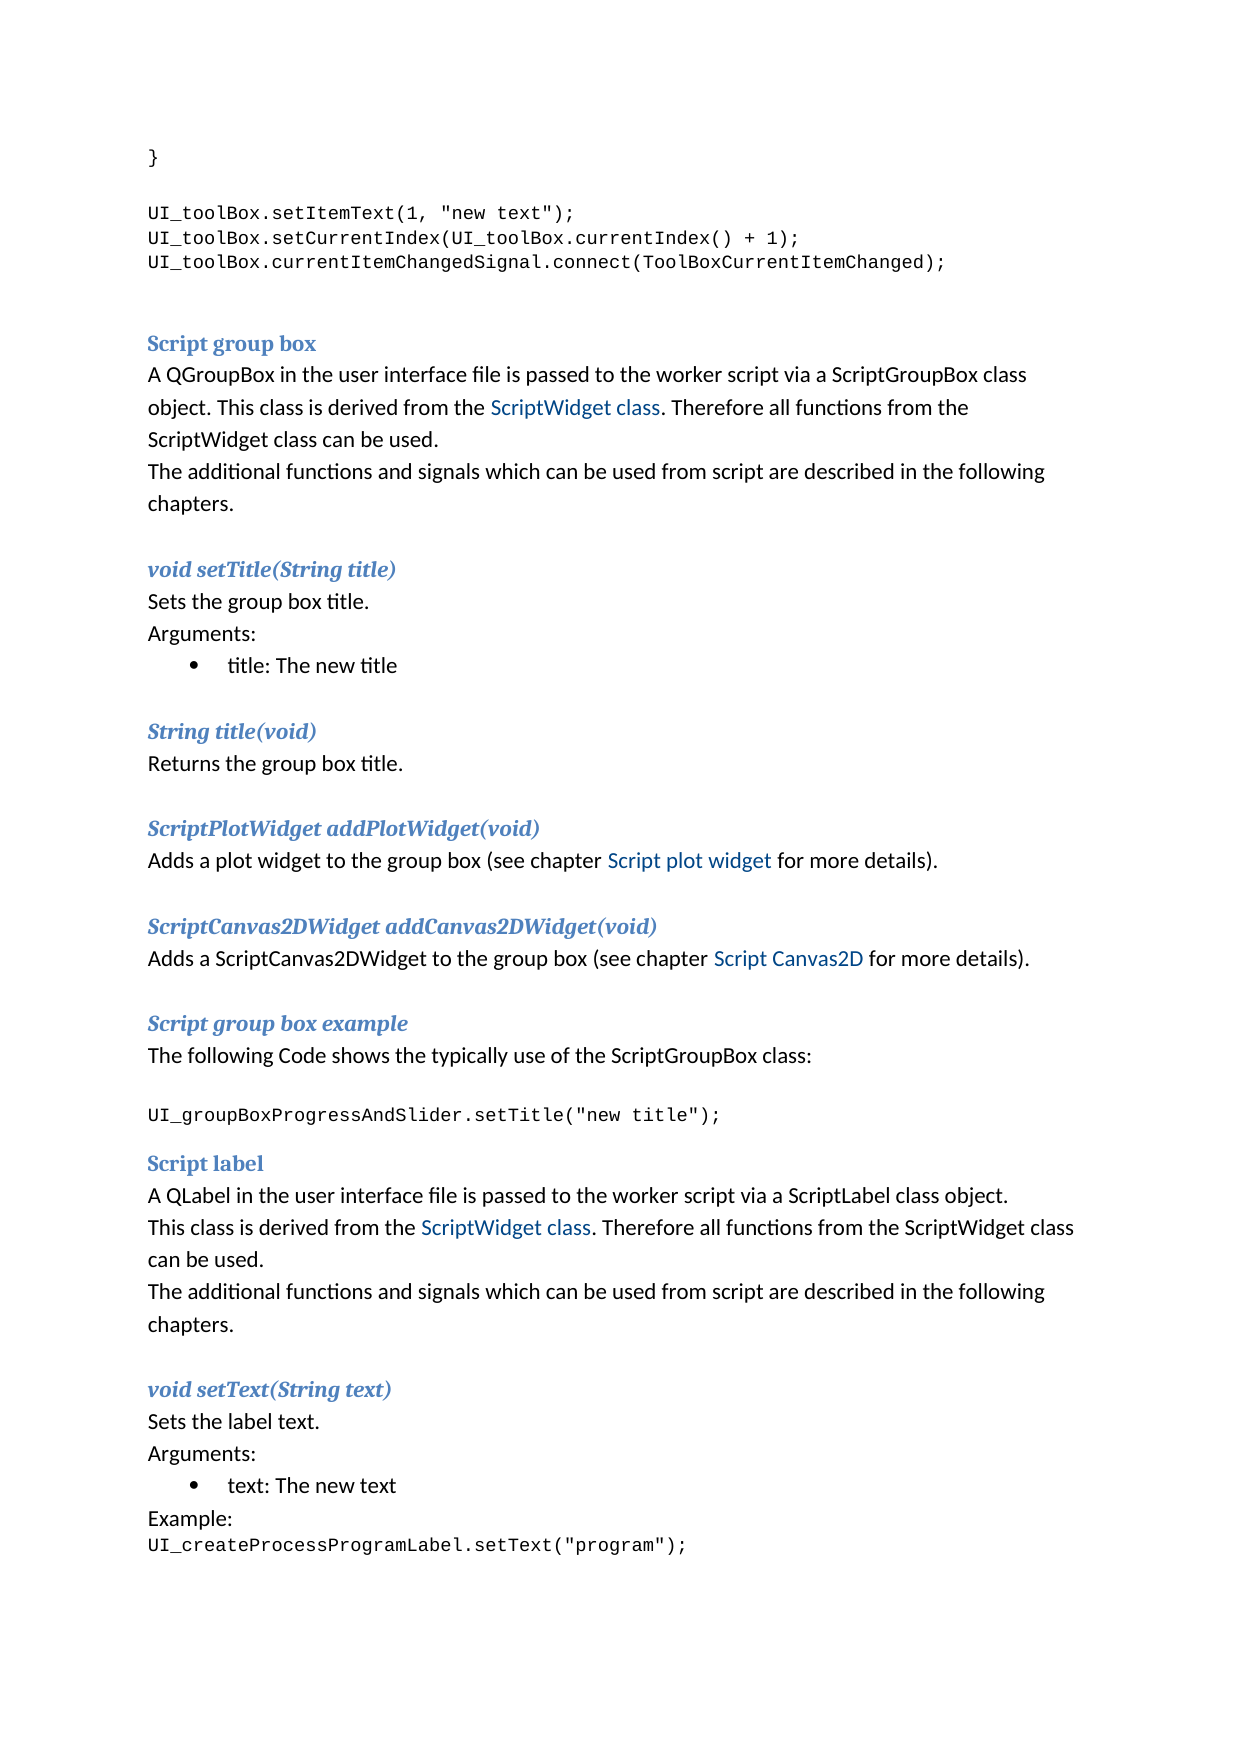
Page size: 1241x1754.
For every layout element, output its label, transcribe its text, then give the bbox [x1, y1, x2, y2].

text Adds a ScriptCanvas2DWidget to the group box (see chapter Script Canvas2D for more details). [148, 944, 1093, 972]
subtitle String title(void) [148, 718, 1093, 745]
text UI_toolBox.setItemText(1, "new text"); [148, 204, 1093, 225]
text A QLabel in the user interface file is passed to the worker script via a ScriptLabel class object. [148, 1181, 1093, 1209]
text The following Code shows the typically use of the ScriptGroupBox class: [148, 1041, 1093, 1069]
text Adds a plot widget to the group box (see chapter Script plot widget for more details). [148, 846, 1093, 874]
text Returns the group box title. [148, 749, 1093, 777]
subtitle void setText(String text) [148, 1377, 1093, 1403]
text } [148, 148, 1093, 169]
text UI_groupBoxProgressAndSlider.setTitle("new title"); [148, 1106, 1093, 1127]
text The additional functions and signals which can be used from script are described in the following chapters. [148, 1277, 1093, 1338]
text Sets the group box title. [148, 587, 1093, 615]
text Arguments: [148, 1439, 1093, 1467]
text A QGroupBox in the user interface file is passed to the worker script via a ScriptGroupBox class object. This class is derived from the ScriptWidget class. Therefore all functions from the ScriptWidget class can be used. [148, 361, 1093, 453]
text The additional functions and signals which can be used from script are described in the following chapters. [148, 457, 1093, 517]
subtitle ScriptPlotWidget addPlotWidget(void) [148, 816, 1093, 842]
text Arguments: [148, 619, 1093, 647]
text UI_createProcessProgramLabel.setText("program"); [148, 1536, 1093, 1557]
list text: The new text [190, 1472, 1093, 1499]
text This class is derived from the ScriptWidget class. Therefore all functions from the ScriptWidget class can be used. [148, 1213, 1093, 1273]
text Sets the label text. [148, 1407, 1093, 1435]
list title: The new title [190, 651, 1093, 679]
text UI_toolBox.currentItemChangedSignal.connect(ToolBoxCurrentItemChanged); [148, 253, 1093, 274]
text Example: [148, 1504, 1093, 1532]
text UI_toolBox.setCurrentIndex(UI_toolBox.currentIndex() + 1); [148, 228, 1093, 250]
subtitle ScriptCanvas2DWidget addCanvas2DWidget(void) [148, 913, 1093, 940]
subtitle Script group box [148, 330, 1093, 357]
subtitle Script label [148, 1151, 1093, 1177]
subtitle void setTitle(String title) [148, 557, 1093, 583]
subtitle Script group box example [148, 1011, 1093, 1037]
